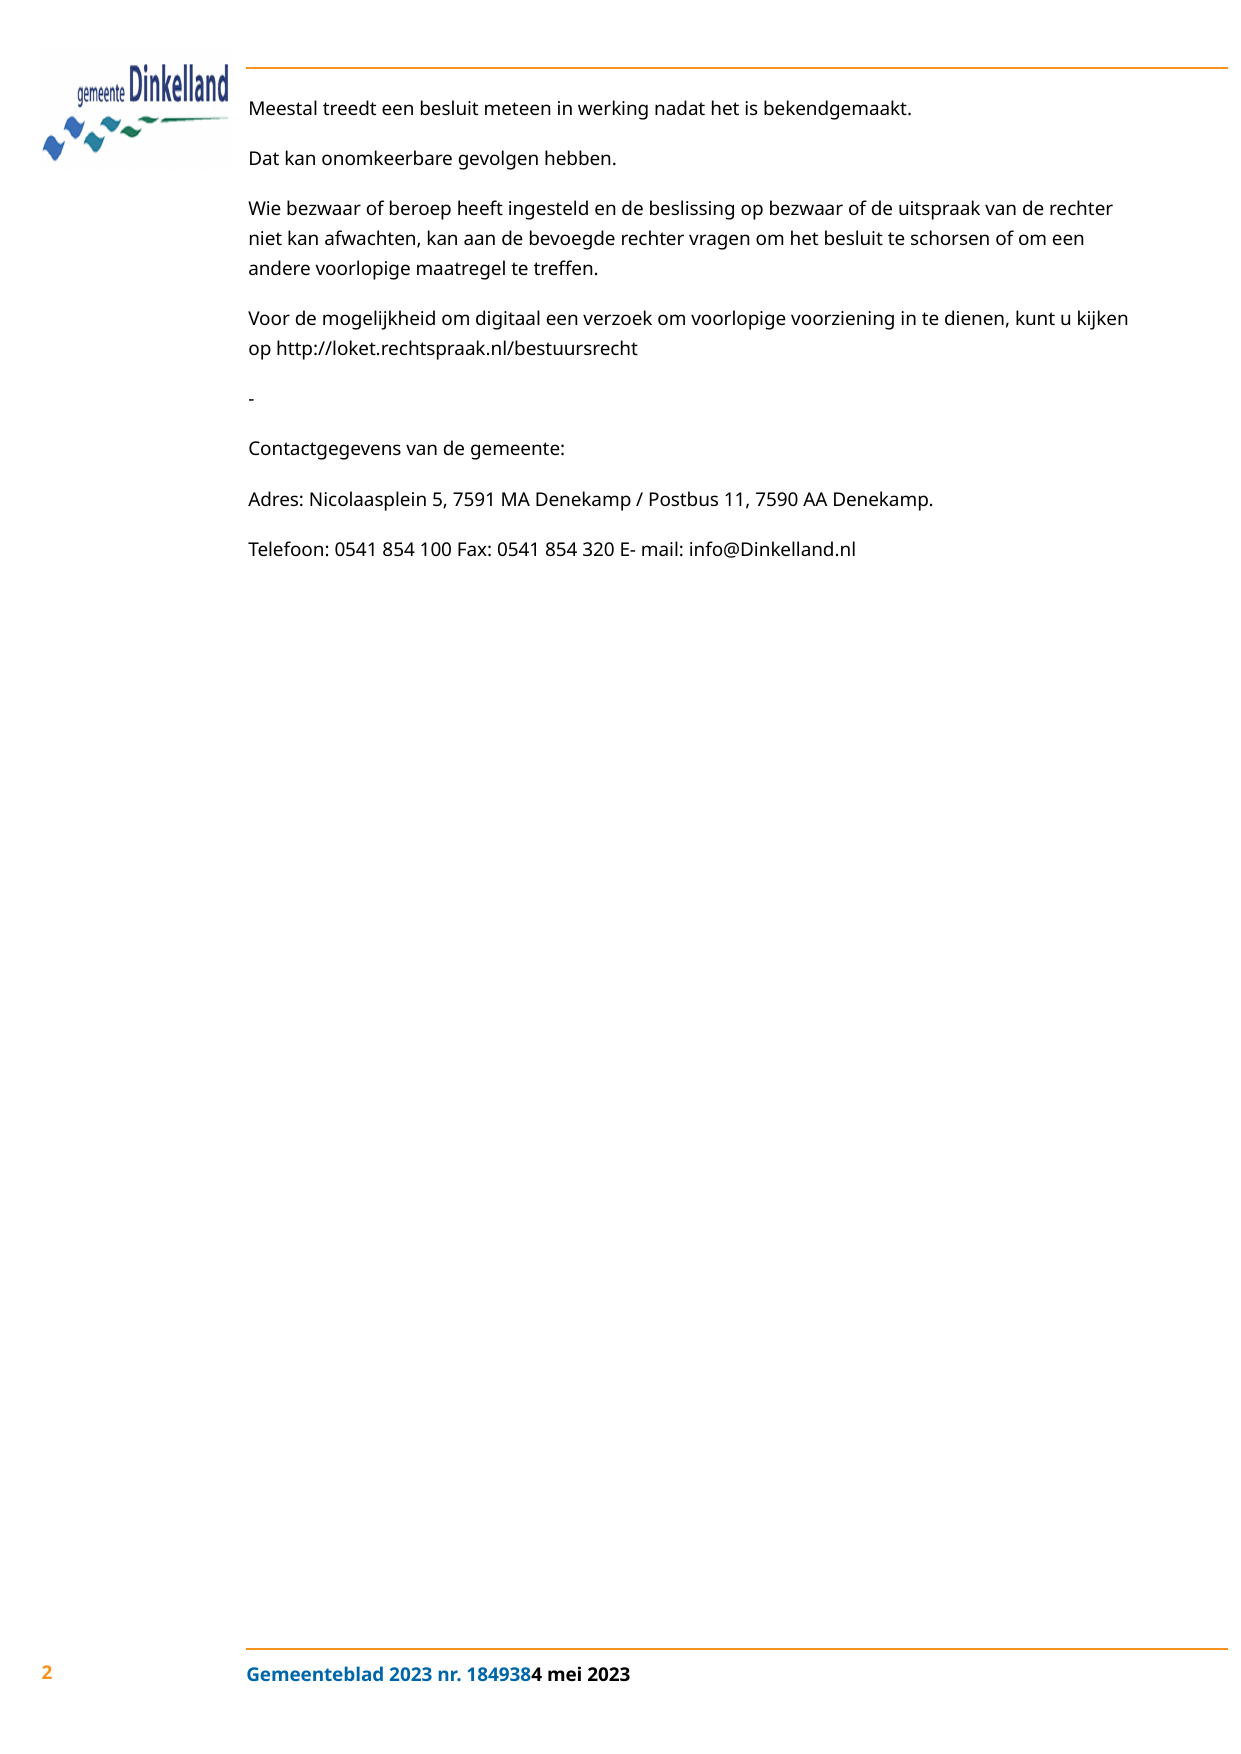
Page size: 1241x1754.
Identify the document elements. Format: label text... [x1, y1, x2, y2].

text Wie bezwaar of beroep heeft ingesteld en de beslissing op bezwaar of de uitspraak van de rechter niet kan afwachten, kan aan de bevoegde rechter vragen om het besluit te schorsen of om een andere voorlopige maatregel te treffen. [248, 196, 1152, 281]
text Voor de mogelijkheid om digitaal een verzoek om voorlopige voorziening in te dienen, kunt u kijken op http://loket.rechtspraak.nl/bestuursrecht [248, 305, 1152, 361]
picture [41, 47, 231, 172]
text Dat kan onomkeerbare gevolgen hebben. [248, 145, 1152, 171]
text Contactgegevens van de gemeente: [248, 436, 1152, 461]
text Meestal treedt een besluit meteen in werking nadat het is bekendgemaakt. [248, 95, 1152, 121]
text Telefoon: 0541 854 100 Fax: 0541 854 320 E- mail: info@Dinkelland.nl [248, 536, 1152, 562]
text Adres: Nicolaasplein 5, 7591 MA Denekamp / Postbus 11, 7590 AA Denekamp. [248, 486, 1152, 512]
text - [248, 385, 1152, 411]
